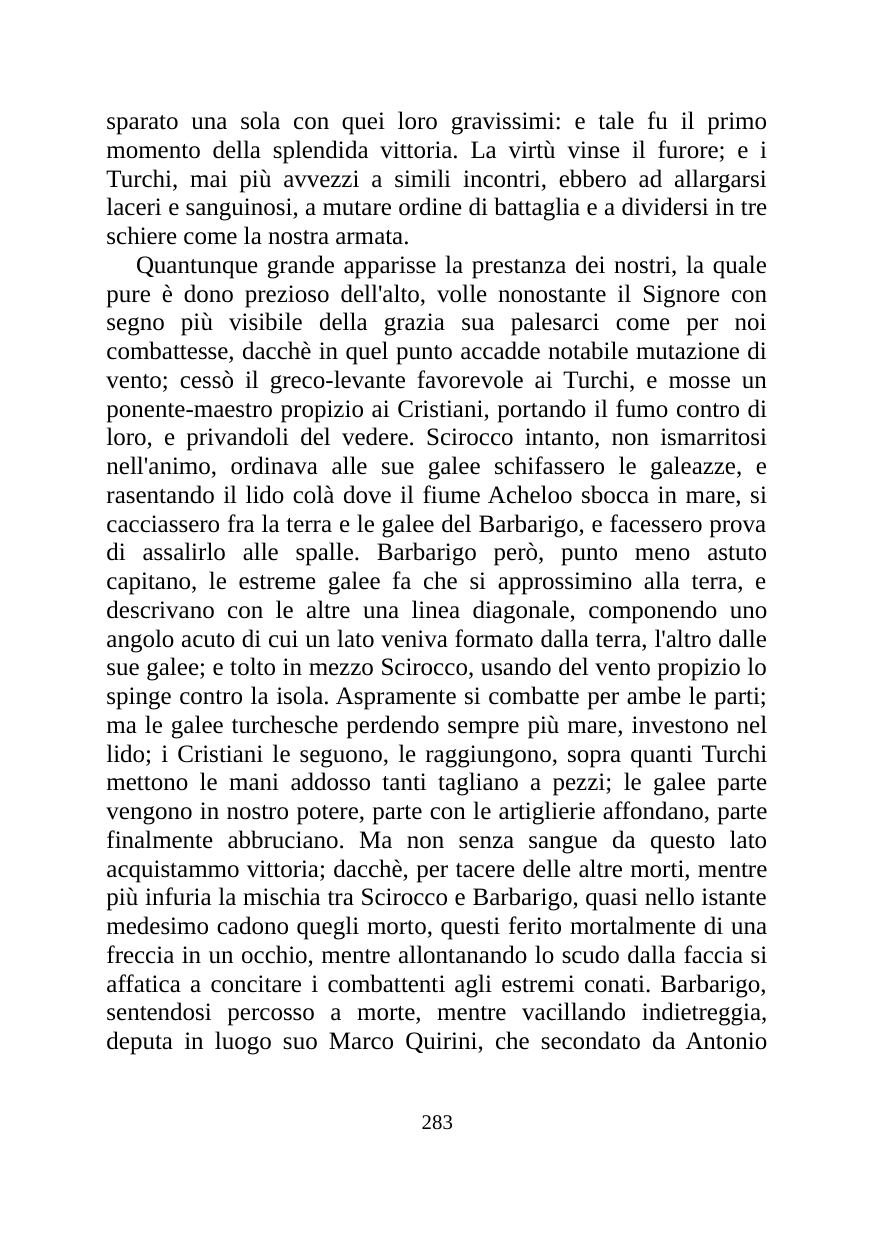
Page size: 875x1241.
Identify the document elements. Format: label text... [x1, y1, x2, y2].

text sparato una sola con quei loro gravissimi: e tale fu il primo momento della splendida vittoria. La virtù vinse il furore; e i Turchi, mai più avvezzi a simili incontri, ebbero ad allargarsi laceri e sanguinosi, a mutare ordine di battaglia e a dividersi in tre schiere come la nostra armata. [106, 106, 768, 250]
text Quantunque grande apparisse la prestanza dei nostri, la quale pure è dono prezioso dell'alto, volle nonostante il Signore con segno più visibile della grazia sua palesarci come per noi combattesse, dacchè in quel punto accadde notabile mutazione di vento; cessò il greco-levante favorevole ai Turchi, e mosse un ponente-maestro propizio ai Cristiani, portando il fumo contro di loro, e privandoli del vedere. Scirocco intanto, non ismarritosi nell'animo, ordinava alle sue galee schifassero le galeazze, e rasentando il lido colà dove il fiume Acheloo sbocca in mare, si cacciassero fra la terra e le galee del Barbarigo, e facessero prova di assalirlo alle spalle. Barbarigo però, punto meno astuto capitano, le estreme galee fa che si approssimino alla terra, e descrivano con le altre una linea diagonale, componendo uno angolo acuto di cui un lato veniva formato dalla terra, l'altro dalle sue galee; e tolto in mezzo Scirocco, usando del vento propizio lo spinge contro la isola. Aspramente si combatte per ambe le parti; ma le galee turchesche perdendo sempre più mare, investono nel lido; i Cristiani le seguono, le raggiungono, sopra quanti Turchi mettono le mani addosso tanti tagliano a pezzi; le galee parte vengono in nostro potere, parte con le artiglierie affondano, parte finalmente abbruciano. Ma non senza sangue da questo lato acquistammo vittoria; dacchè, per tacere delle altre morti, mentre più infuria la mischia tra Scirocco e Barbarigo, quasi nello istante medesimo cadono quegli morto, questi ferito mortalmente di una freccia in un occhio, mentre allontanando lo scudo dalla faccia si affatica a concitare i combattenti agli estremi conati. Barbarigo, sentendosi percosso a morte, mentre vacillando indietreggia, deputa in luogo suo Marco Quirini, che secondato da Antonio [106, 250, 768, 1055]
